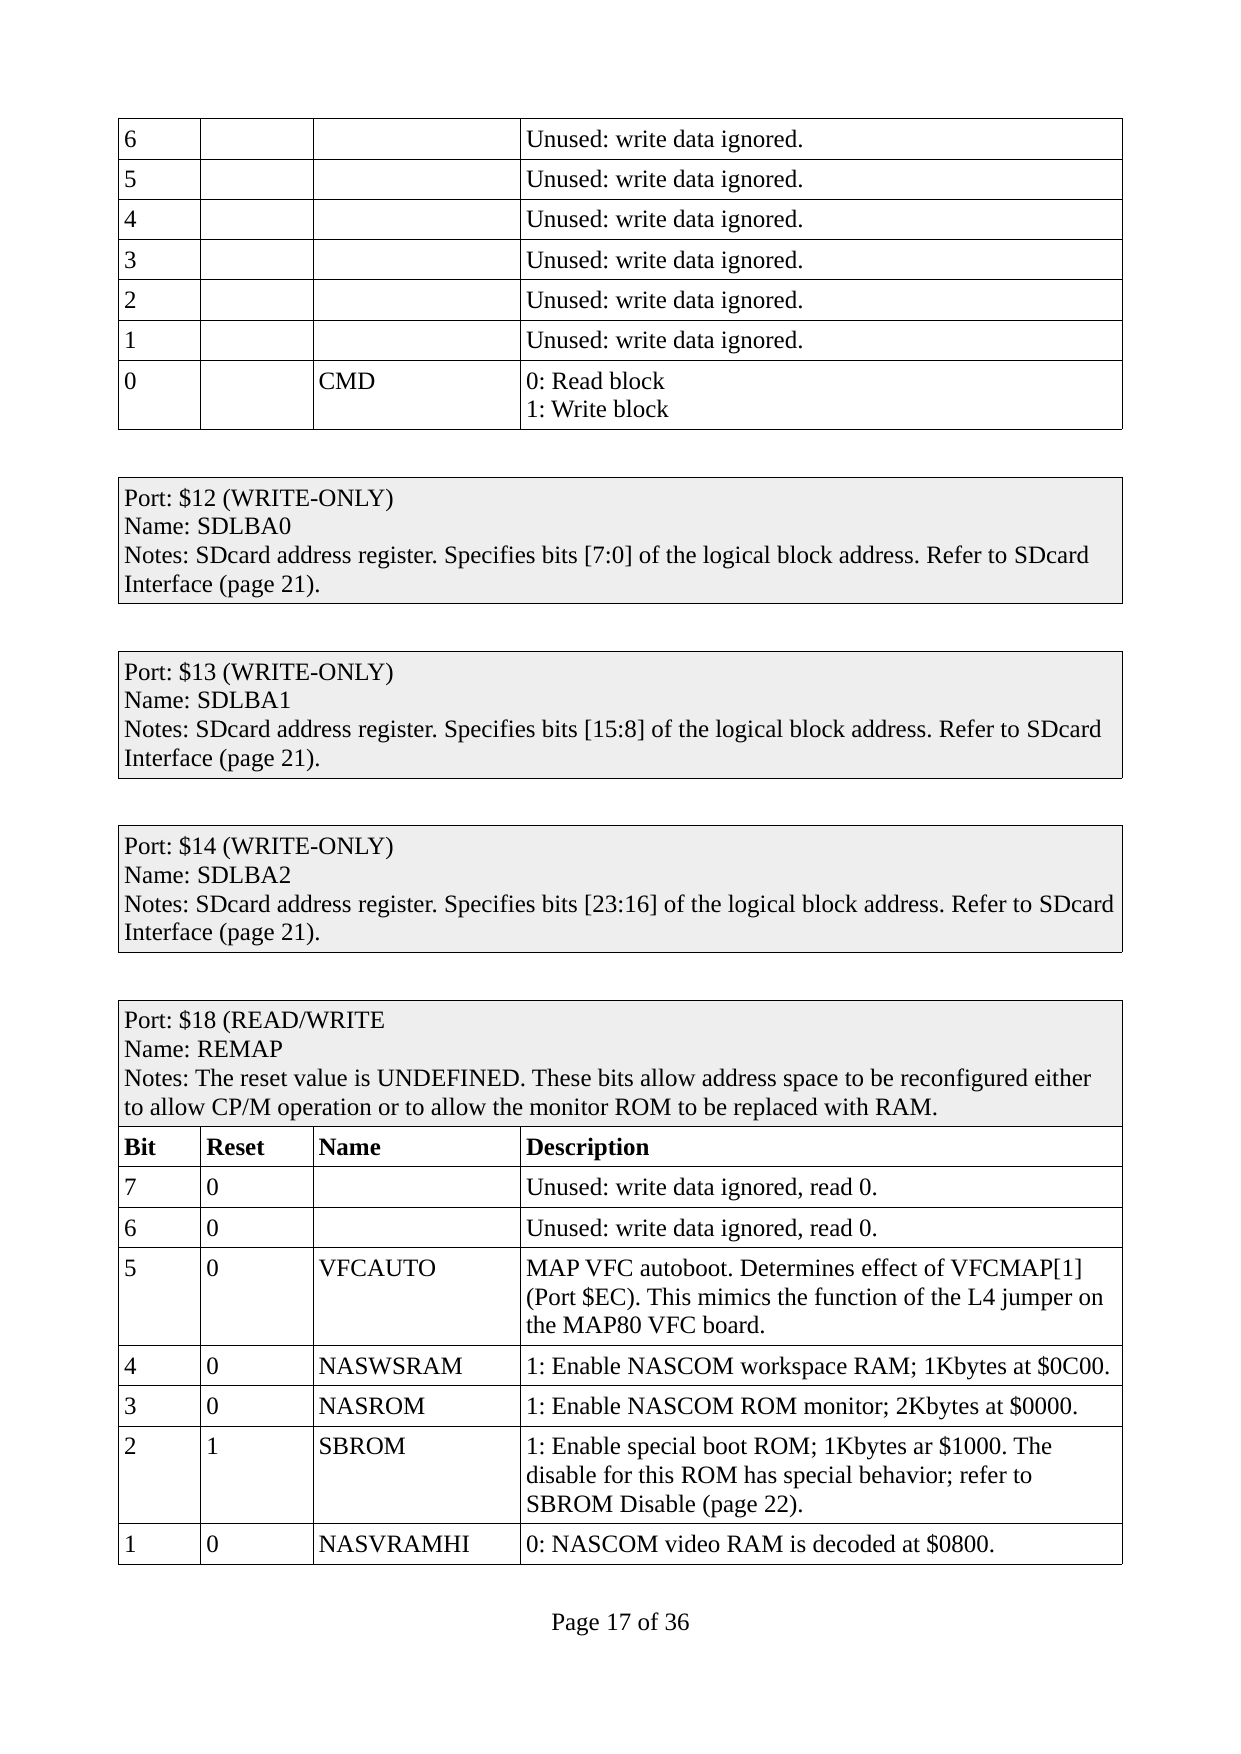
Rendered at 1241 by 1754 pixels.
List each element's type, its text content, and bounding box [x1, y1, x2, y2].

table_cell Unused: write data ignored. [521, 321, 1122, 360]
table_cell Unused: write data ignored. [521, 240, 1122, 279]
table_cell SBROM [314, 1427, 520, 1523]
table_cell [314, 119, 520, 158]
table_header Port: $12 (WRITE-ONLY) Name: SDLBA0 Notes: SDcard address register. Specifies bits [7:0] of the logical block address. Refer to SDcard Interface (page 21). [119, 478, 1122, 603]
table_cell CMD [314, 361, 520, 429]
table_cell 1 [119, 321, 200, 360]
table_cell 0 [201, 1167, 313, 1207]
table_cell 5 [119, 1248, 200, 1345]
table_cell 1: Enable special boot ROM; 1Kbytes ar $1000. The disable for this ROM has special behavior; refer to SBROM Disable (page 22). [521, 1427, 1122, 1523]
table_cell [314, 160, 520, 199]
table_cell 4 [119, 1346, 200, 1385]
table_cell [201, 240, 313, 279]
table_cell [314, 1167, 520, 1207]
table_cell Unused: write data ignored, read 0. [521, 1208, 1122, 1247]
table_header Port: $18 (READ/WRITE Name: REMAP Notes: The reset value is UNDEFINED. These bits allow address space to be reconfigured either to allow CP/M operation or to allow the monitor ROM to be replaced with RAM. [119, 1001, 1122, 1126]
table_header Port: $13 (WRITE-ONLY) Name: SDLBA1 Notes: SDcard address register. Specifies bits [15:8] of the logical block address. Refer to SDcard Interface (page 21). [119, 652, 1122, 778]
table_cell 1: Enable NASCOM ROM monitor; 2Kbytes at $0000. [521, 1386, 1122, 1426]
table_cell [201, 160, 313, 199]
table_cell NASVRAMHI [314, 1524, 520, 1564]
table_cell 7 [119, 1167, 200, 1207]
table_cell Unused: write data ignored. [521, 200, 1122, 239]
table_cell 0 [201, 1248, 313, 1345]
table_cell 3 [119, 1386, 200, 1426]
table_cell 0 [201, 1524, 313, 1564]
table_cell [314, 240, 520, 279]
table_cell 6 [119, 1208, 200, 1247]
table_cell 1 [201, 1427, 313, 1523]
table_cell [201, 321, 313, 360]
table_cell Unused: write data ignored. [521, 119, 1122, 158]
table_cell 0 [201, 1208, 313, 1247]
table_cell 6 [119, 119, 200, 158]
table_cell Description [521, 1127, 1122, 1166]
table_cell 1: Enable NASCOM workspace RAM; 1Kbytes at $0C00. [521, 1346, 1122, 1385]
table_cell Unused: write data ignored. [521, 280, 1122, 320]
table_cell MAP VFC autoboot. Determines effect of VFCMAP[1] (Port $EC). This mimics the function of the L4 jumper on the MAP80 VFC board. [521, 1248, 1122, 1345]
table_cell [314, 200, 520, 239]
table_cell Reset [201, 1127, 313, 1166]
table_cell 0 [119, 361, 200, 429]
table_cell Unused: write data ignored. [521, 160, 1122, 199]
table_cell 2 [119, 1427, 200, 1523]
table_cell Bit [119, 1127, 200, 1166]
table_cell Unused: write data ignored, read 0. [521, 1167, 1122, 1207]
table_cell 3 [119, 240, 200, 279]
table_cell NASWSRAM [314, 1346, 520, 1385]
table_cell [201, 200, 313, 239]
table_cell Name [314, 1127, 520, 1166]
table_cell 5 [119, 160, 200, 199]
table_cell [201, 280, 313, 320]
table_cell [201, 119, 313, 158]
table_cell [314, 321, 520, 360]
table_cell [314, 280, 520, 320]
table_header Port: $14 (WRITE-ONLY) Name: SDLBA2 Notes: SDcard address register. Specifies bits [23:16] of the logical block address. Refer to SDcard Interface (page 21). [119, 826, 1122, 952]
table_cell [201, 361, 313, 429]
table_cell 1 [119, 1524, 200, 1564]
table_cell [314, 1208, 520, 1247]
table_cell 4 [119, 200, 200, 239]
table_cell 0 [201, 1386, 313, 1426]
table_cell VFCAUTO [314, 1248, 520, 1345]
table_cell 0: Read block 1: Write block [521, 361, 1122, 429]
table_cell 2 [119, 280, 200, 320]
table_cell 0: NASCOM video RAM is decoded at $0800. [521, 1524, 1122, 1564]
table_cell 0 [201, 1346, 313, 1385]
table_cell NASROM [314, 1386, 520, 1426]
